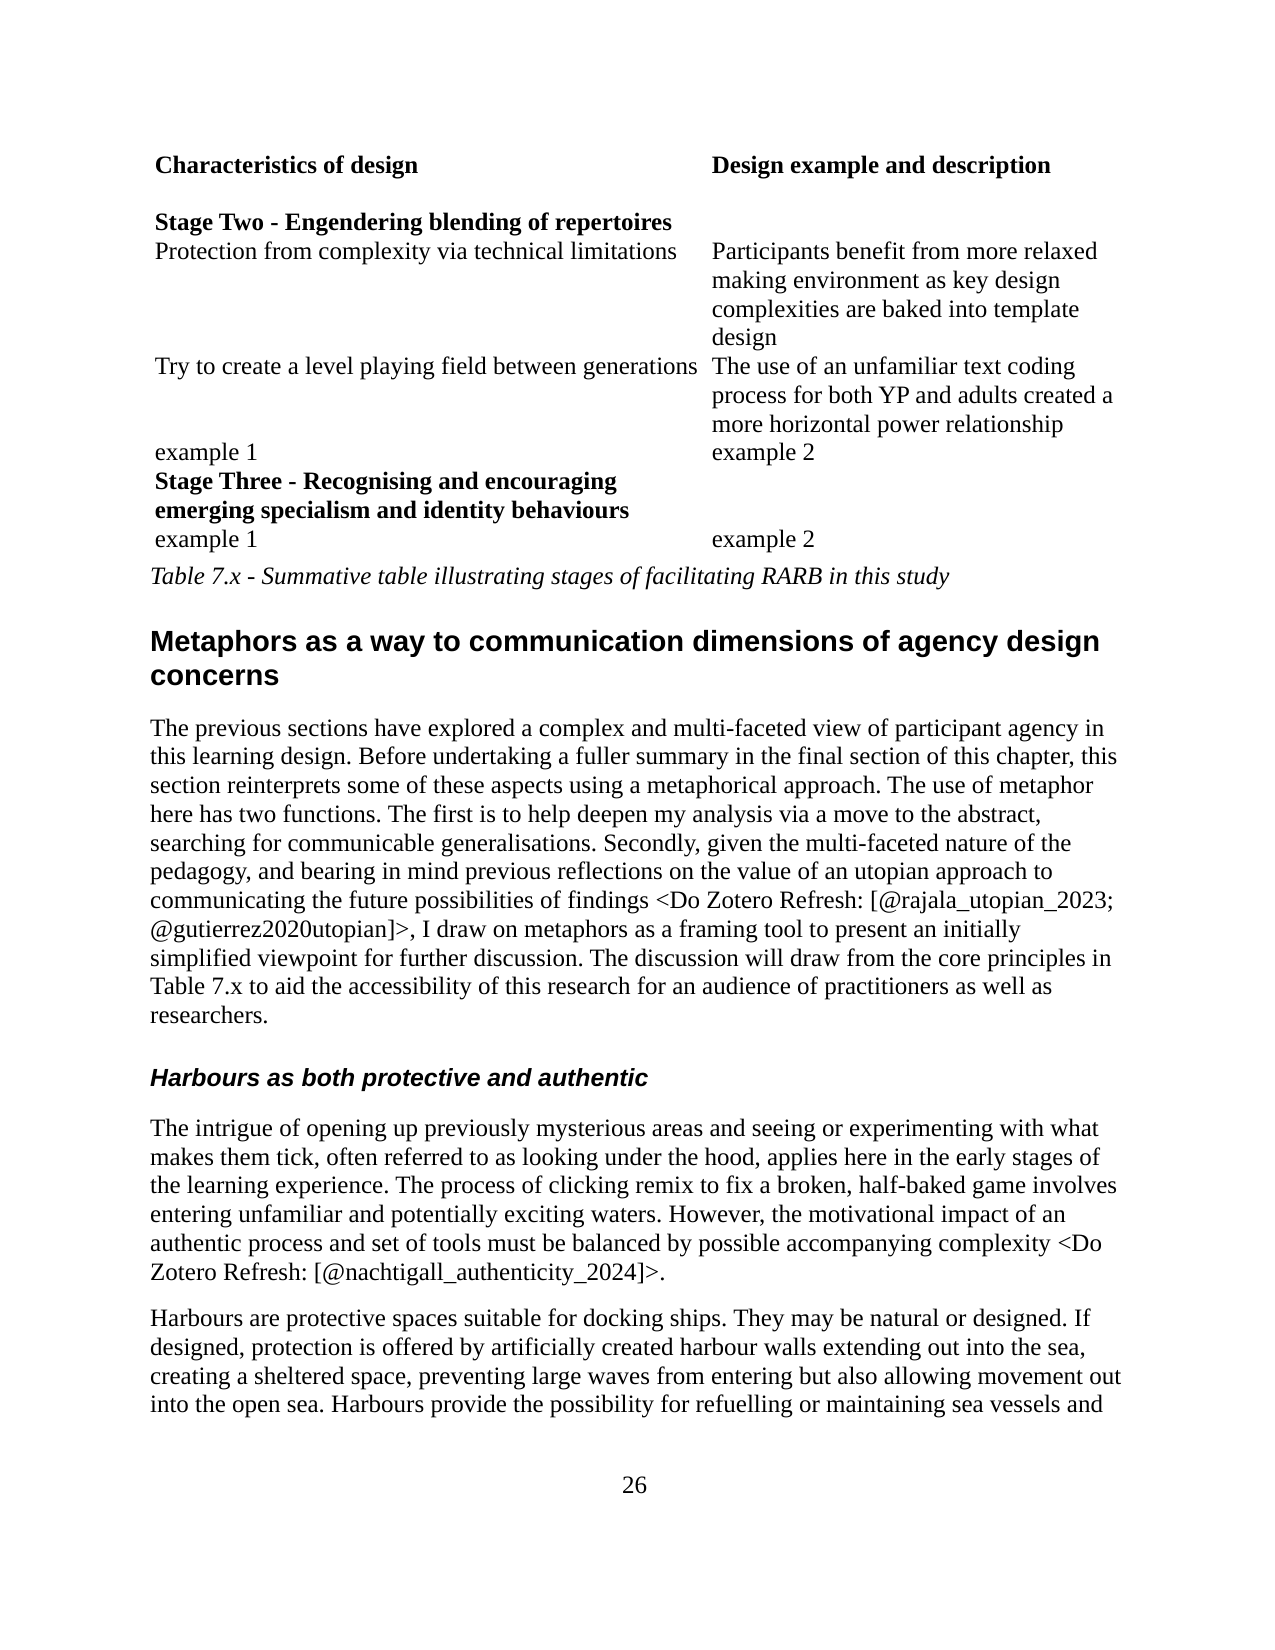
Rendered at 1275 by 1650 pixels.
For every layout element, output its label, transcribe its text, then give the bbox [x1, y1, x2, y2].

table_cell [707, 208, 1125, 236]
subtitle Harbours as both protective and authentic [150, 1063, 1125, 1091]
text Harbours are protective spaces suitable for docking ships. They may be natural or designed. If designed, protection is offered by artificially created harbour walls extending out into the sea, creating a sheltered space, preventing large waves from entering but also allowing movement out into the open sea. Harbours provide the possibility for refuelling or maintaining sea vessels and [150, 1303, 1125, 1418]
table_cell [707, 466, 1125, 524]
table_cell Try to create a level playing field between generations [150, 351, 707, 437]
table_cell example 1 [150, 524, 707, 552]
text The intrigue of opening up previously mysterious areas and seeing or experimenting with what makes them tick, often referred to as looking under the hood, applies here in the early stages of the learning experience. The process of clicking remix to fix a broken, half-baked game involves entering unfamiliar and potentially exciting waters. However, the motivational impact of an authentic process and set of tools must be balanced by possible accompanying complexity <Do Zotero Refresh: [@nachtigall_authenticity_2024]>. [150, 1113, 1125, 1285]
subtitle Metaphors as a way to communication dimensions of agency design concerns [150, 624, 1125, 691]
table_cell Protection from complexity via technical limitations [150, 236, 707, 351]
text Table 7.x - Summative table illustrating stages of facilitating RARB in this study [150, 561, 1125, 590]
table_cell [707, 179, 1125, 207]
table_header Characteristics of design [150, 150, 707, 179]
table_cell [150, 179, 707, 207]
table_cell example 2 [707, 438, 1125, 466]
table_header Design example and description [707, 150, 1125, 179]
table_cell example 2 [707, 524, 1125, 552]
table_cell Stage Three - Recognising and encouraging emerging specialism and identity behaviours [150, 466, 707, 524]
table_cell Participants benefit from more relaxed making environment as key design complexities are baked into template design [707, 236, 1125, 351]
table_cell The use of an unfamiliar text coding process for both YP and adults created a more horizontal power relationship [707, 351, 1125, 437]
table_cell Stage Two - Engendering blending of repertoires [150, 208, 707, 236]
text The previous sections have explored a complex and multi-faceted view of participant agency in this learning design. Before undertaking a fuller summary in the final section of this chapter, this section reinterprets some of these aspects using a metaphorical approach. The use of metaphor here has two functions. The first is to help deepen my analysis via a move to the abstract, searching for communicable generalisations. Secondly, given the multi-faceted nature of the pedagogy, and bearing in mind previous reflections on the value of an utopian approach to communicating the future possibilities of findings <Do Zotero Refresh: [@rajala_utopian_2023; @gutierrez2020utopian]>, I draw on metaphors as a framing tool to present an initially simplified viewpoint for further discussion. The discussion will draw from the core principles in Table 7.x to aid the accessibility of this research for an audience of practitioners as well as researchers. [150, 713, 1125, 1029]
table_cell example 1 [150, 438, 707, 466]
